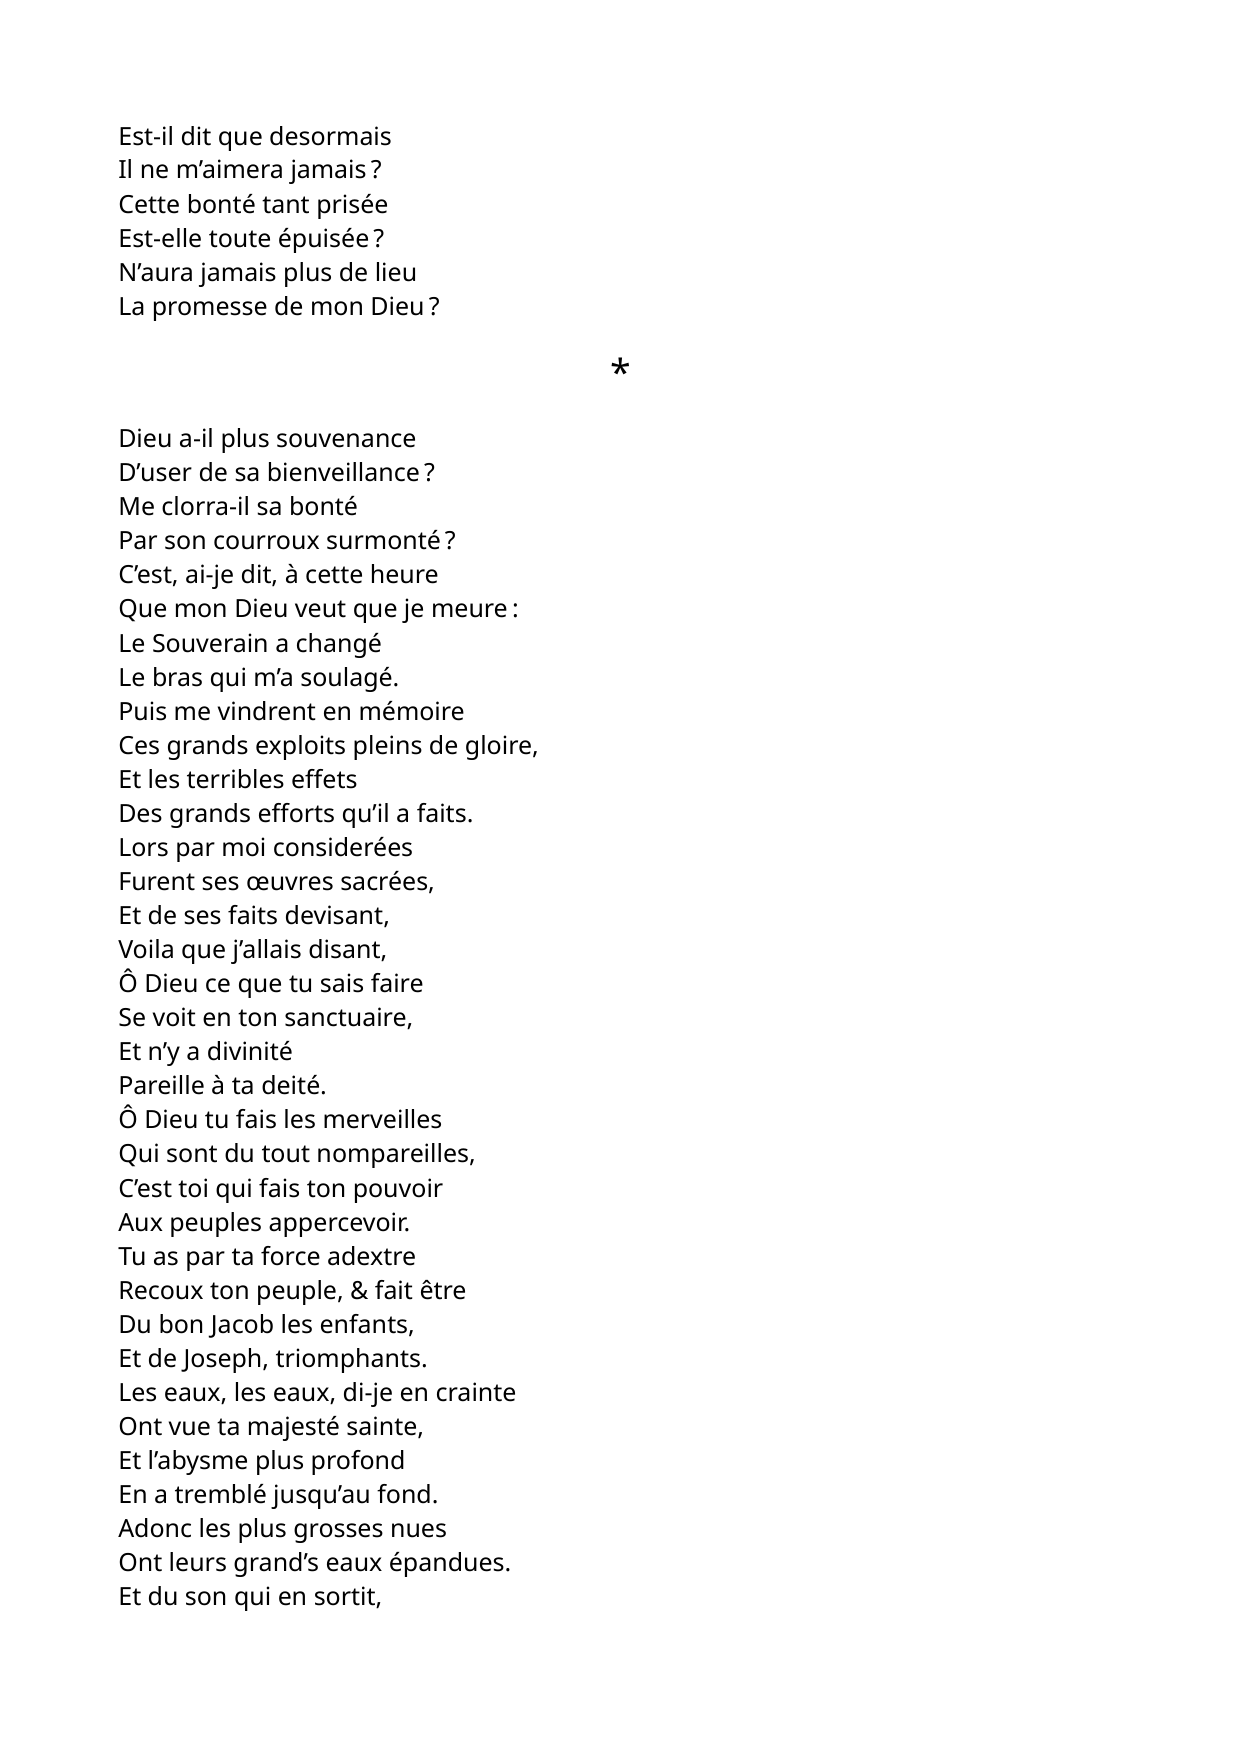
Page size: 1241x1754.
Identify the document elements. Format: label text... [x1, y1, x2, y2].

text Se voit en ton sanctuaire, [118, 1000, 1122, 1034]
text C’est toi qui fais ton pouvoir [118, 1170, 1122, 1204]
text Par son courroux surmonté ? [118, 523, 1122, 557]
text Me clorra-il sa bonté [118, 489, 1122, 523]
text Cette bonté tant prisée [118, 186, 1122, 220]
text Aux peuples appercevoir. [118, 1204, 1122, 1238]
text Tu as par ta force adextre [118, 1238, 1122, 1272]
text La promesse de mon Dieu ? [118, 288, 1122, 322]
text D’user de sa bienveillance ? [118, 455, 1122, 489]
text Et de Joseph, triomphants. [118, 1341, 1122, 1374]
text Est-il dit que desormais [118, 118, 1122, 152]
text Pareille à ta deité. [118, 1068, 1122, 1102]
text N’aura jamais plus de lieu [118, 254, 1122, 288]
text Qui sont du tout nompareilles, [118, 1136, 1122, 1170]
text Lors par moi considerées [118, 829, 1122, 864]
text Ô Dieu ce que tu sais faire [118, 966, 1122, 1000]
text Il ne m’aimera jamais ? [118, 152, 1122, 186]
text Le bras qui m’a soulagé. [118, 659, 1122, 693]
text Et l’abysme plus profond [118, 1443, 1122, 1477]
text Est-elle toute épuisée ? [118, 220, 1122, 254]
text Du bon Jacob les enfants, [118, 1306, 1122, 1341]
text Et de ses faits devisant, [118, 898, 1122, 932]
text Ces grands exploits pleins de gloire, [118, 727, 1122, 761]
text Et n’y a divinité [118, 1034, 1122, 1068]
text Dieu a-il plus souvenance [118, 421, 1122, 455]
text Adonc les plus grosses nues [118, 1511, 1122, 1545]
text Que mon Dieu veut que je meure : [118, 591, 1122, 625]
text Furent ses œuvres sacrées, [118, 864, 1122, 898]
text En a tremblé jusqu’au fond. [118, 1477, 1122, 1511]
text C’est, ai-je dit, à cette heure [118, 557, 1122, 591]
text Le Souverain a changé [118, 625, 1122, 659]
text * [118, 346, 1122, 397]
text Et du son qui en sortit, [118, 1579, 1122, 1613]
text Ont leurs grand’s eaux épandues. [118, 1545, 1122, 1579]
text Recoux ton peuple, & fait être [118, 1272, 1122, 1306]
text Des grands efforts qu’il a faits. [118, 796, 1122, 829]
text Puis me vindrent en mémoire [118, 693, 1122, 727]
text Les eaux, les eaux, di-je en crainte [118, 1374, 1122, 1409]
text Et les terribles effets [118, 761, 1122, 796]
text Voila que j’allais disant, [118, 932, 1122, 966]
text Ont vue ta majesté sainte, [118, 1409, 1122, 1443]
text Ô Dieu tu fais les merveilles [118, 1102, 1122, 1136]
